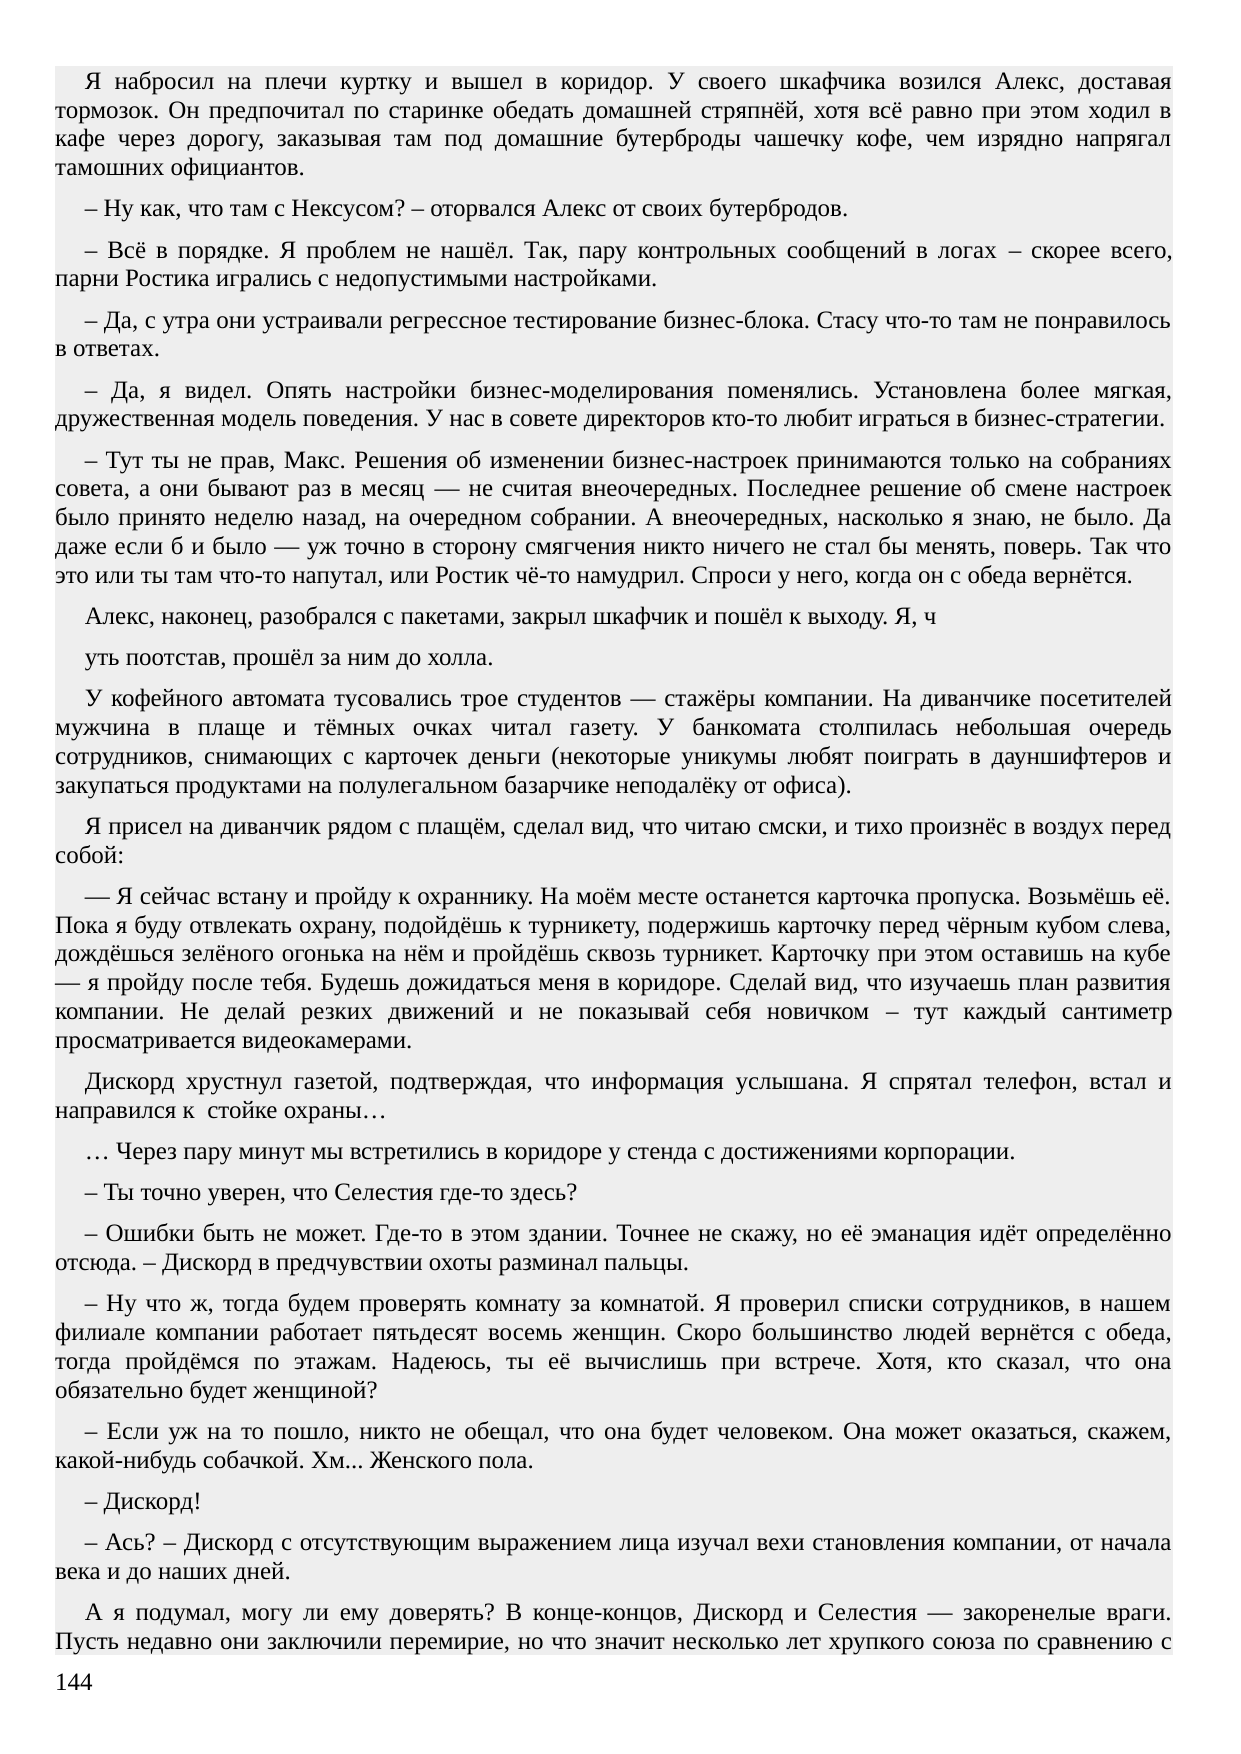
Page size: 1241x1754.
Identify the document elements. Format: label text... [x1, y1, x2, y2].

text – Тут ты не прав, Макс. Решения об изменении бизнес-настроек принимаются только на собраниях совета, а они бывают раз в месяц — не считая внеочередных. Последнее решение об смене настроек было принято неделю назад, на очередном собрании. А внеочередных, насколько я знаю, не было. Да даже если б и было — уж точно в сторону смягчения никто ничего не стал бы менять, поверь. Так что это или ты там что-то напутал, или Ростик чё-то намудрил. Спроси у него, когда он с обеда вернётся. [55, 445, 1173, 588]
text Алекс, наконец, разобрался с пакетами, закрыл шкафчик и пошёл к выходу. Я, ч [55, 601, 1173, 630]
text У кофейного автомата тусовались трое студентов — стажёры компании. На диванчике посетителей мужчина в плаще и тёмных очках читал газету. У банкомата столпилась небольшая очередь сотрудников, снимающих с карточек деньги (некоторые уникумы любят поиграть в дауншифтеров и закупаться продуктами на полулегальном базарчике неподалёку от офиса). [55, 683, 1173, 798]
text Я набросил на плечи куртку и вышел в коридор. У своего шкафчика возился Алекс, доставая тормозок. Он предпочитал по старинке обедать домашней стряпнёй, хотя всё равно при этом ходил в кафе через дорогу, заказывая там под домашние бутерброды чашечку кофе, чем изрядно напрягал тамошних официантов. [55, 66, 1173, 181]
text – Ну как, что там с Нексусом? – оторвался Алекс от своих бутербродов. [55, 193, 1173, 222]
text … Через пару минут мы встретились в коридоре у стенда с достижениями корпорации. [55, 1136, 1173, 1165]
text – Ты точно уверен, что Селестия где-то здесь? [55, 1177, 1173, 1206]
text А я подумал, могу ли ему доверять? В конце-концов, Дискорд и Селестия — закоренелые враги. Пусть недавно они заключили перемирие, но что значит несколько лет хрупкого союза по сравнению с [55, 1597, 1173, 1655]
text – Если уж на то пошло, никто не обещал, что она будет человеком. Она может оказаться, скажем, какой-нибудь собачкой. Хм... Женского пола. [55, 1416, 1173, 1473]
text уть поотстав, прошёл за ним до холла. [55, 642, 1173, 671]
text – Всё в порядке. Я проблем не нашёл. Так, пару контрольных сообщений в логах – скорее всего, парни Ростика игрались с недопустимыми настройками. [55, 235, 1173, 292]
text Я присел на диванчик рядом с плащём, сделал вид, что читаю смски, и тихо произнёс в воздух перед собой: [55, 811, 1173, 868]
text – Ошибки быть не может. Где-то в этом здании. Точнее не скажу, но её эманация идёт определённо отсюда. – Дискорд в предчувствии охоты разминал пальцы. [55, 1218, 1173, 1276]
text – Да, с утра они устраивали регрессное тестирование бизнес-блока. Стасу что-то там не понравилось в ответах. [55, 305, 1173, 362]
text – Ась? – Дискорд с отсутствующим выражением лица изучал вехи становления компании, от начала века и до наших дней. [55, 1527, 1173, 1585]
text Дискорд хрустнул газетой, подтверждая, что информация услышана. Я спрятал телефон, встал и направился к стойке охраны… [55, 1066, 1173, 1123]
text – Дискорд! [55, 1486, 1173, 1515]
text – Да, я видел. Опять настройки бизнес-моделирования поменялись. Установлена более мягкая, дружественная модель поведения. У нас в совете директоров кто-то любит играться в бизнес-стратегии. [55, 375, 1173, 432]
text – Ну что ж, тогда будем проверять комнату за комнатой. Я проверил списки сотрудников, в нашем филиале компании работает пятьдесят восемь женщин. Скоро большинство людей вернётся с обеда, тогда пройдёмся по этажам. Надеюсь, ты её вычислишь при встрече. Хотя, кто сказал, что она обязательно будет женщиной? [55, 1288, 1173, 1403]
text — Я сейчас встану и пройду к охраннику. На моём месте останется карточка пропуска. Возьмёшь её. Пока я буду отвлекать охрану, подойдёшь к турникету, подержишь карточку перед чёрным кубом слева, дождёшься зелёного огонька на нём и пройдёшь сквозь турникет. Карточку при этом оставишь на кубе — я пройду после тебя. Будешь дожидаться меня в коридоре. Сделай вид, что изучаешь план развития компании. Не делай резких движений и не показывай себя новичком – тут каждый сантиметр просматривается видеокамерами. [55, 881, 1173, 1053]
